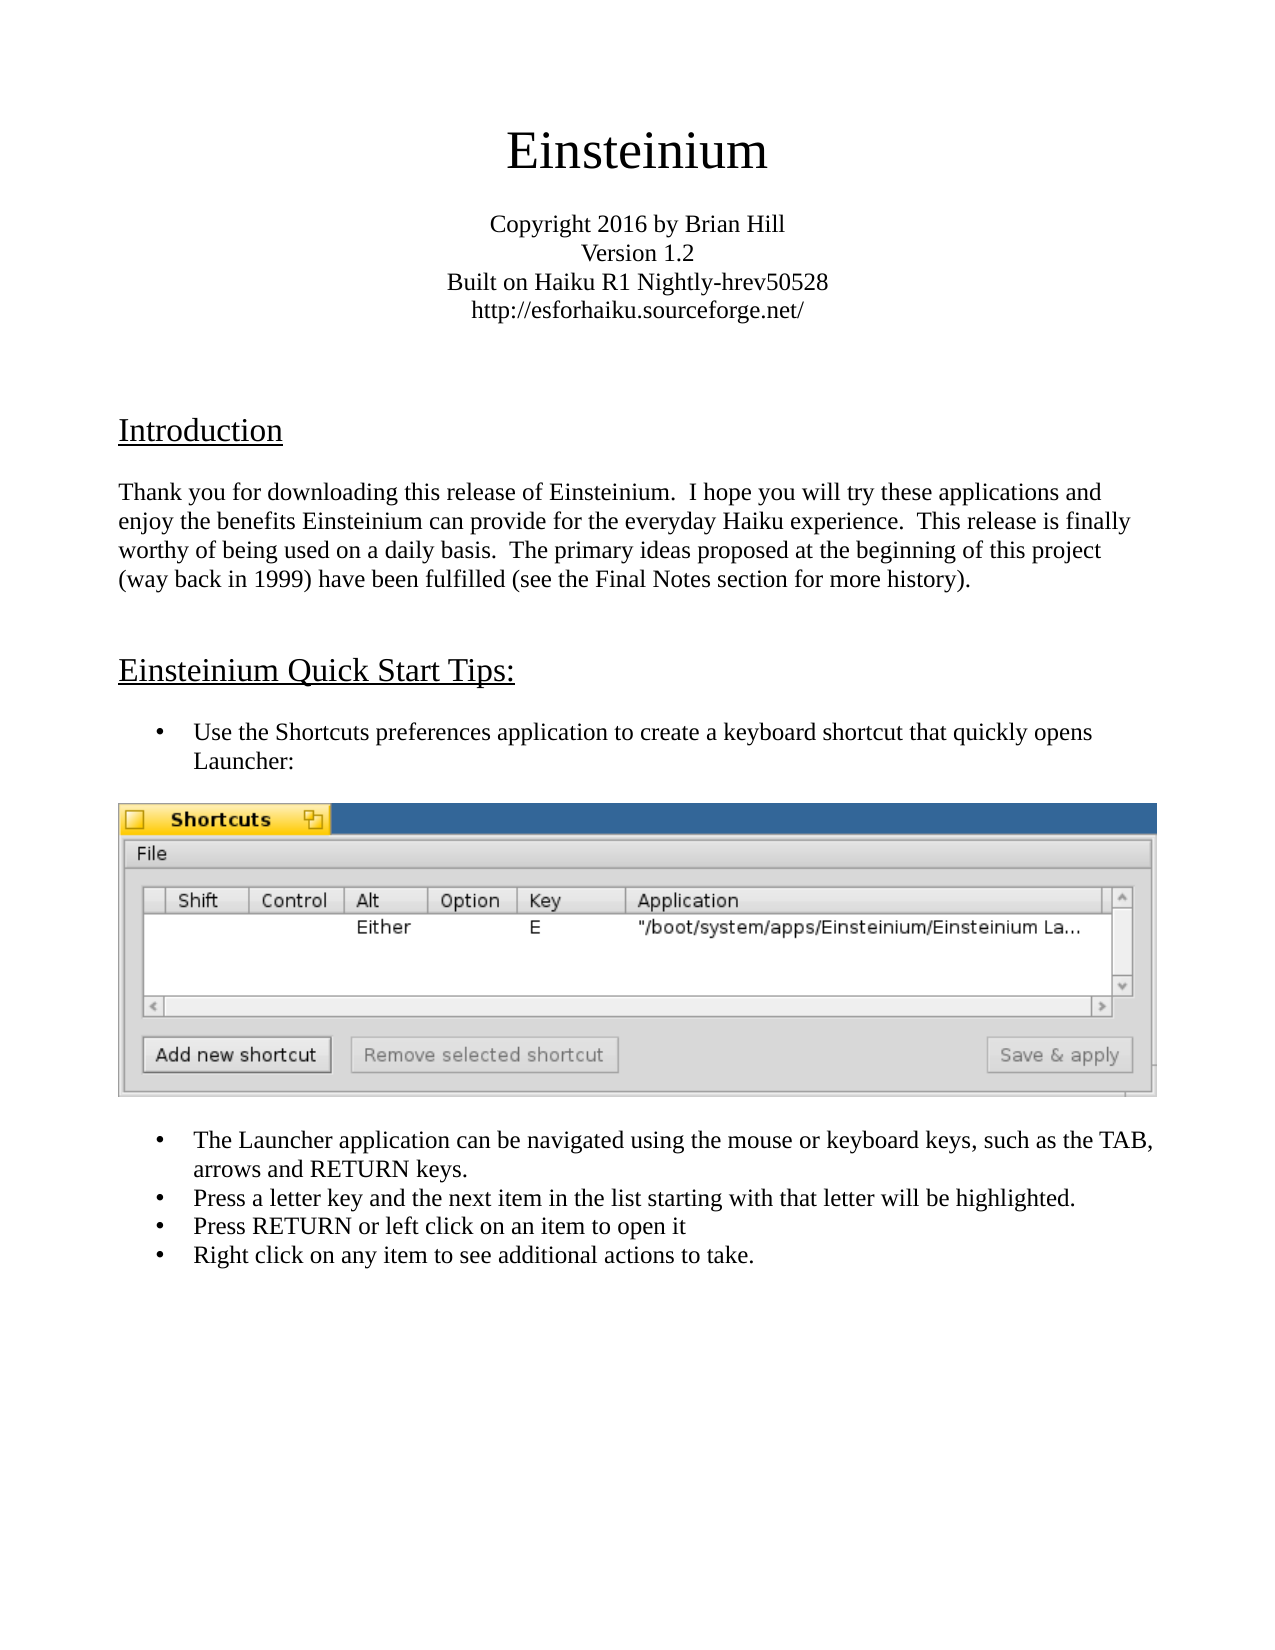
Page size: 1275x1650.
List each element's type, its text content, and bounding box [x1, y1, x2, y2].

text Einsteinium [118, 118, 1157, 180]
text Version 1.2 [118, 238, 1157, 267]
list Press a letter key and the next item in the list starting with that letter will be highlighted. [156, 1183, 1157, 1211]
list Use the Shortcuts preferences application to create a keyboard shortcut that quickly opens Launcher: [156, 717, 1157, 774]
list Press RETURN or left click on an item to open it [156, 1211, 1157, 1240]
picture [118, 803, 1157, 1097]
text http://esforhaiku.sourceforge.net/ [118, 295, 1157, 324]
text Einsteinium Quick Start Tips: [118, 650, 1157, 688]
list The Launcher application can be navigated using the mouse or keyboard keys, such as the TAB, arrows and RETURN keys. [156, 1125, 1157, 1183]
text Built on Haiku R1 Nightly-hrev50528 [118, 267, 1157, 295]
text Introduction [118, 410, 1157, 449]
list Right click on any item to see additional actions to take. [156, 1240, 1157, 1269]
text Thank you for downloading this release of Einsteinium. I hope you will try these applications and enjoy the benefits Einsteinium can provide for the everyday Haiku experience. This release is finally worthy of being used on a daily basis. The primary ideas proposed at the beginning of this project (way back in 1999) have been fulfilled (see the Final Notes section for more history). [118, 477, 1157, 592]
text Copyright 2016 by Brian Hill [118, 209, 1157, 238]
